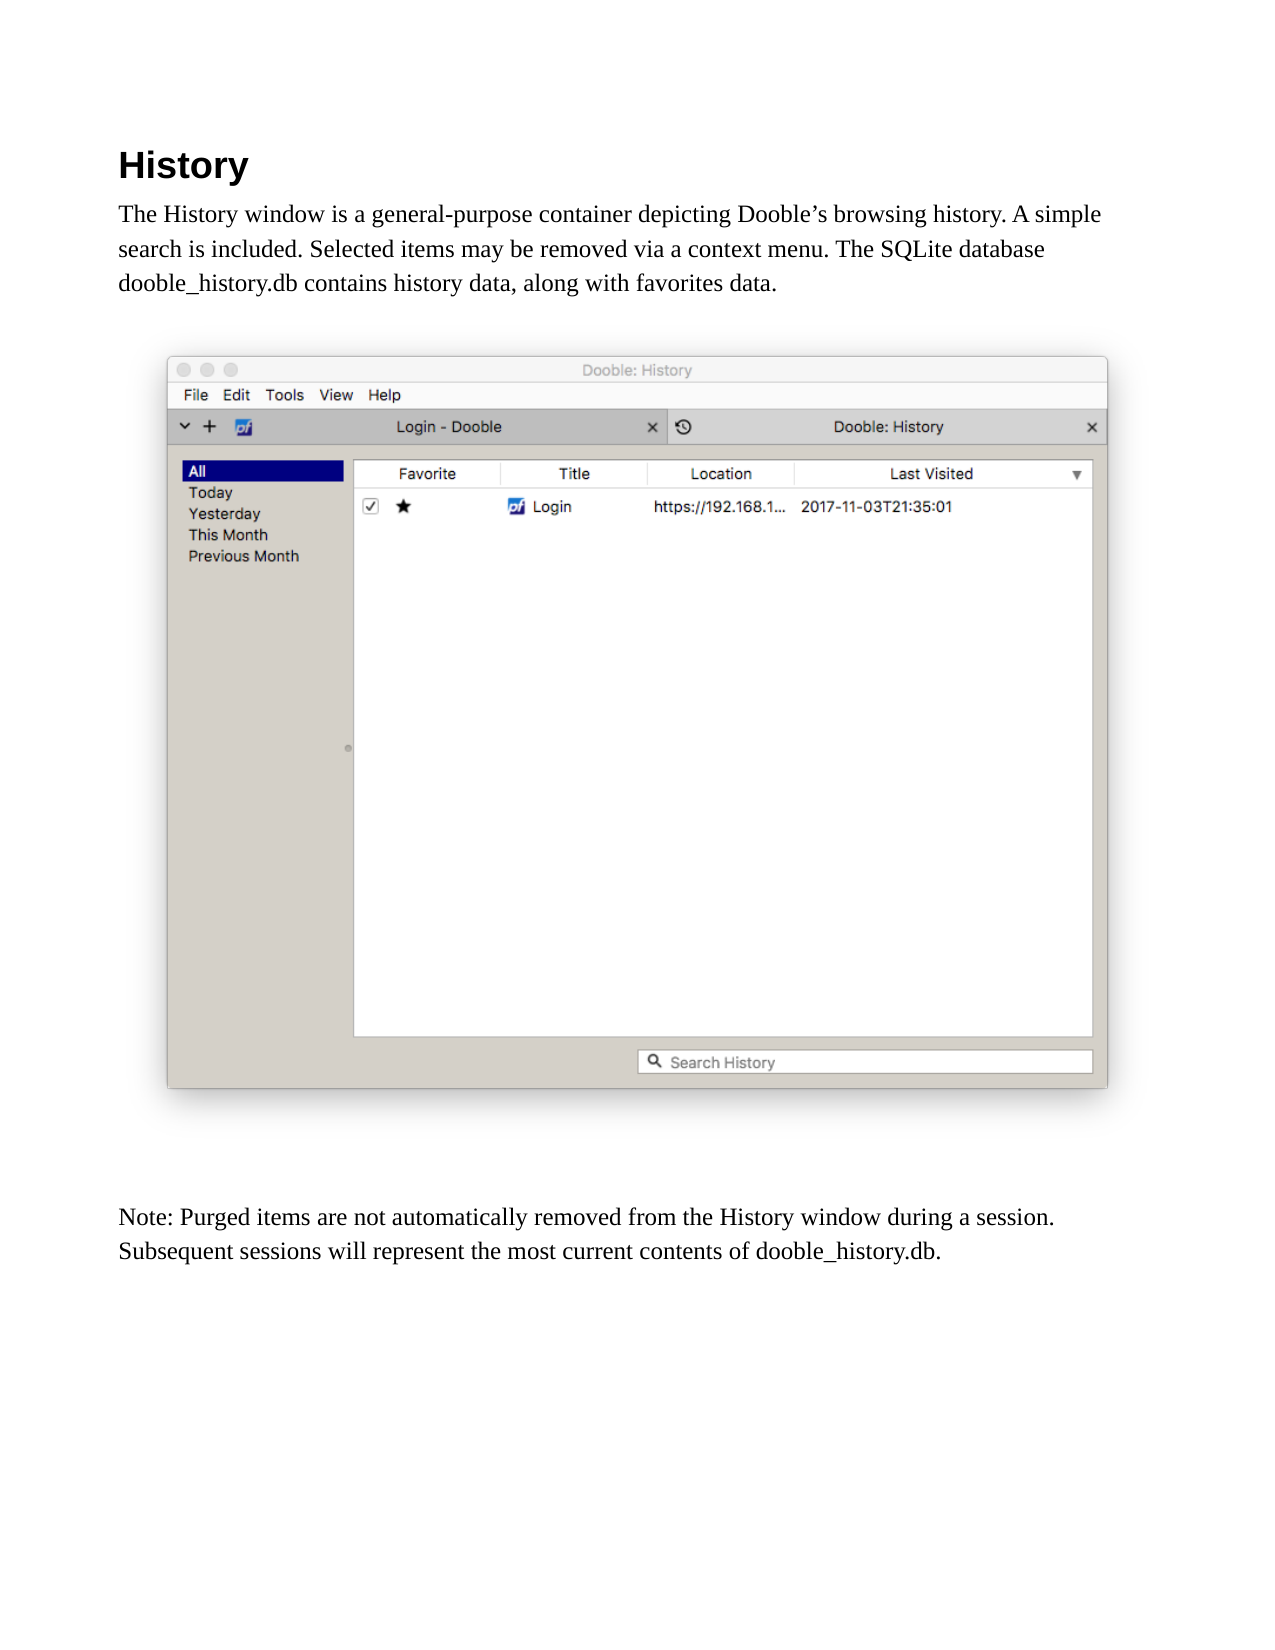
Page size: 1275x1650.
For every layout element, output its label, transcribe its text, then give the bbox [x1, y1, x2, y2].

text The History window is a general-purpose container depicting Dooble’s browsing history. A simple search is included. Selected items may be removed via a context menu. The SQLite database dooble_history.db contains history data, along with favorites data. [118, 199, 1157, 297]
picture [118, 317, 1157, 1147]
text Note: Purged items are not automatically removed from the History window during a session. Subsequent sessions will represent the most current contents of dooble_history.db. [118, 1202, 1157, 1265]
subtitle History [118, 143, 1157, 187]
